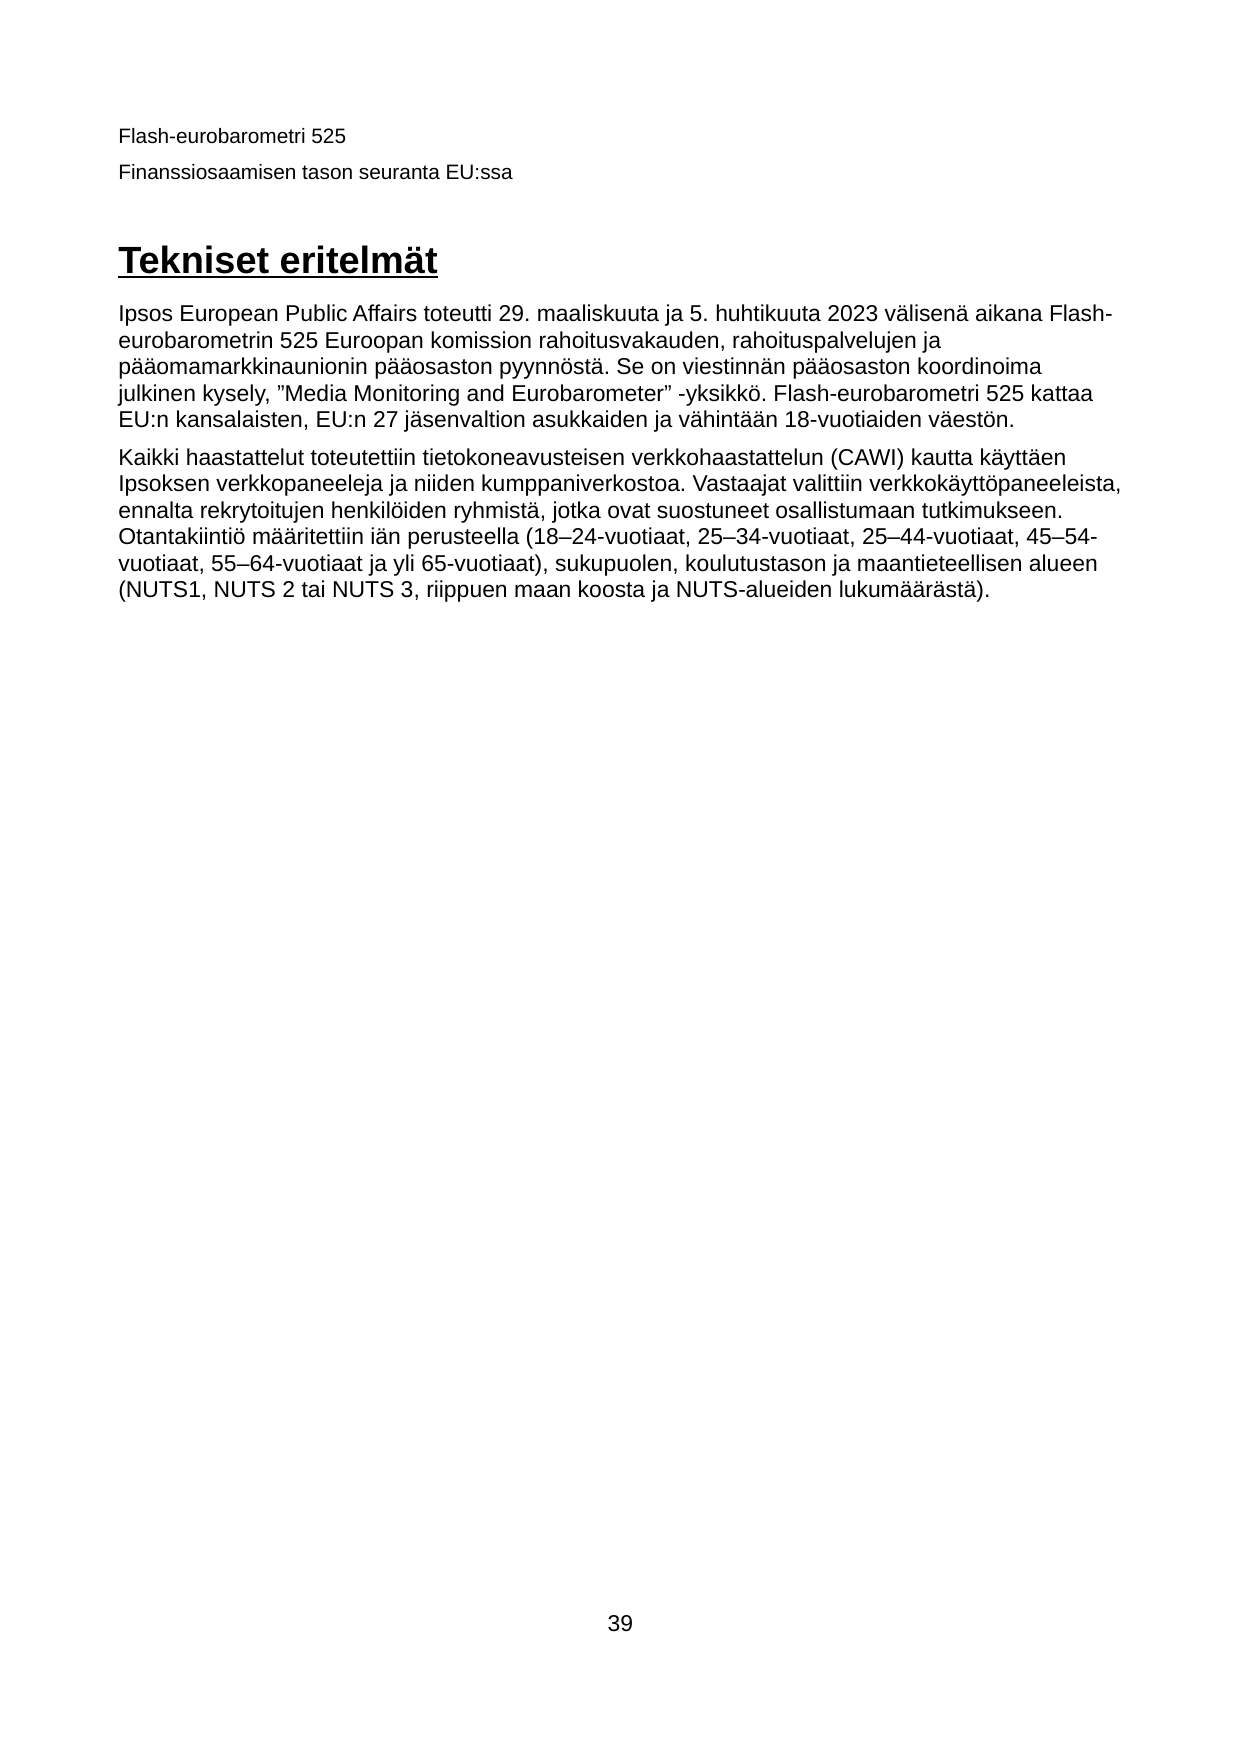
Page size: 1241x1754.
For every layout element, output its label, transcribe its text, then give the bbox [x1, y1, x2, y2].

text Kaikki haastattelut toteutettiin tietokoneavusteisen verkkohaastattelun (CAWI) kautta käyttäen Ipsoksen verkkopaneeleja ja niiden kumppaniverkostoa. Vastaajat valittiin verkkokäyttöpaneeleista, ennalta rekrytoitujen henkilöiden ryhmistä, jotka ovat suostuneet osallistumaan tutkimukseen. Otantakiintiö määritettiin iän perusteella (18–24-vuotiaat, 25–34-vuotiaat, 25–44-vuotiaat, 45–54-vuotiaat, 55–64-vuotiaat ja yli 65-vuotiaat), sukupuolen, koulutustason ja maantieteellisen alueen (NUTS1, NUTS 2 tai NUTS 3, riippuen maan koosta ja NUTS-alueiden lukumäärästä). [118, 444, 1122, 602]
subtitle Tekniset eritelmät [118, 238, 1122, 282]
text Ipsos European Public Affairs toteutti 29. maaliskuuta ja 5. huhtikuuta 2023 välisenä aikana Flash-eurobarometrin 525 Euroopan komission rahoitusvakauden, rahoituspalvelujen ja pääomamarkkinaunionin pääosaston pyynnöstä. Se on viestinnän pääosaston koordinoima julkinen kysely, ”Media Monitoring and Eurobarometer” -yksikkö. Flash-eurobarometri 525 kattaa EU:n kansalaisten, EU:n 27 jäsenvaltion asukkaiden ja vähintään 18-vuotiaiden väestön. [118, 300, 1122, 432]
